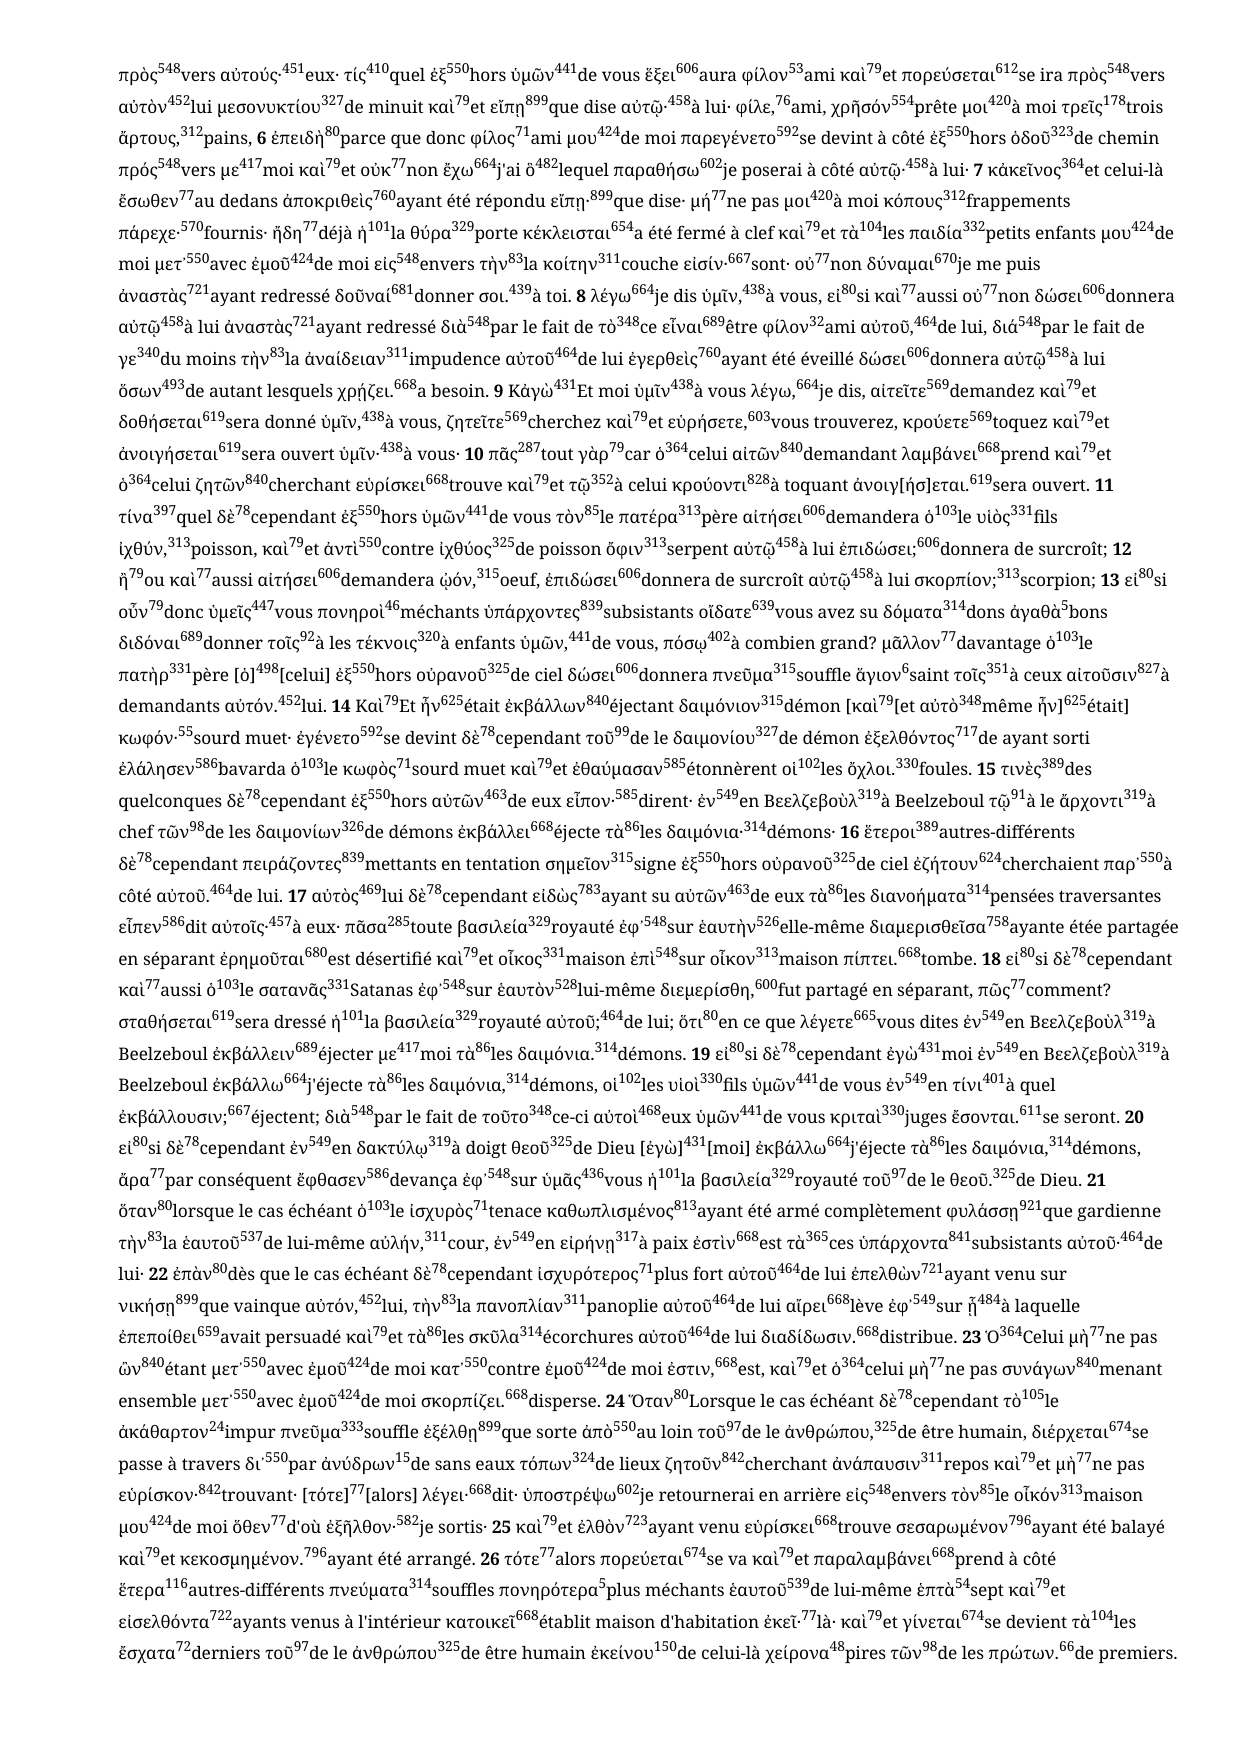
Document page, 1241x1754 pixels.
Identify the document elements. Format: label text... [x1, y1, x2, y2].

text 1 Καὶ79Et ἐγένετο592se devint ἐν549en τῷ354à ce εἶναι689être αὐτὸν452lui ἐν549en τόπῳ319à lieu τινὶ275à un quelconque προσευχόμενον,849se priant, ὡς80comme ἐπαύσατο,592se pausa, εἶπέν586dit τις390un quelconque τῶν96de les μαθητῶν324de disciples αὐτοῦ464de lui πρὸς548vers αὐτόν·452lui· κύριε,337Maître, δίδαξον554enseigne ἡμᾶς416nous προσεύχεσθαι,690se prier, καθὼς77de haut en bas comme καὶ77aussi Ἰωάννης331Ioannes ἐδίδαξεν586enseigna τοὺς84les μαθητὰς312disciples αὐτοῦ.464de lui. 2 εἶπεν586dit δὲ78cependant αὐτοῖς·457à eux· ὅταν80lorsque le cas échéant προσεύχησθε924que vous vous priiez λέγετε·569dites· Πάτερ,337Père, ἁγιασθήτω565soit sanctifié τὸ105le ὄνομά333nom σου·442de toi· ἐλθέτω556vienne ἡ101la βασιλεία329royauté σου·442de toi· 3 τὸν85le ἄρτον313pain ἡμῶν423de nous τὸν85le ἐπιούσιον4supersubstantiel δίδου570donne ἡμῖν419à nous τὸ348ce καθ᾽548selon ἡμέραν·311journée· 4 καὶ79et ἄφες554abandonne ἡμῖν419à nous τὰς82les ἁμαρτίας310fautes ἡμῶν,423de nous, καὶ77aussi γὰρ79car αὐτοὶ512nous-mêmes ἀφίομεν663nous abandonnons παντὶ378à tout ὀφείλοντι828à devant ἡμῖν·419à nous· καὶ79et μὴ77ne pas εἰσενέγκῃς897que tu importes ἡμᾶς416nous εἰς548envers πειρασμόν.313tentation. 5 Καὶ79Et εἶπεν586dit πρὸς548vers αὐτούς·451eux· τίς410quel ἐξ550hors ὑμῶν441de vous ἕξει606aura φίλον53ami καὶ79et πορεύσεται612se ira πρὸς548vers αὐτὸν452lui μεσονυκτίου327de minuit καὶ79et εἴπῃ899que dise αὐτῷ·458à lui· φίλε,76ami, χρῆσόν554prête μοι420à moi τρεῖς178trois ἄρτους,312pains, 6 ἐπειδὴ80parce que donc φίλος71ami μου424de moi παρεγένετο592se devint à côté ἐξ550hors ὁδοῦ323de chemin πρός548vers με417moi καὶ79et οὐκ77non ἔχω664j'ai ὃ482lequel παραθήσω602je poserai à côté αὐτῷ·458à lui· 7 κἀκεῖνος364et celui-là ἔσωθεν77au dedans ἀποκριθεὶς760ayant été répondu εἴπῃ·899que dise· μή77ne pas μοι420à moi κόπους312frappements πάρεχε·570fournis· ἤδη77déjà ἡ101la θύρα329porte κέκλεισται654a été fermé à clef καὶ79et τὰ104les παιδία332petits enfants μου424de moi μετ᾽550avec ἐμοῦ424de moi εἰς548envers τὴν83la κοίτην311couche εἰσίν·667sont· οὐ77non δύναμαι670je me puis ἀναστὰς721ayant redressé δοῦναί681donner σοι.439à toi. 8 λέγω664je dis ὑμῖν,438à vous, εἰ80si καὶ77aussi οὐ77non δώσει606donnera αὐτῷ458à lui ἀναστὰς721ayant redressé διὰ548par le fait de τὸ348ce εἶναι689être φίλον32ami αὐτοῦ,464de lui, διά548par le fait de γε340du moins τὴν83la ἀναίδειαν311impudence αὐτοῦ464de lui ἐγερθεὶς760ayant été éveillé δώσει606donnera αὐτῷ458à lui ὅσων493de autant lesquels χρῄζει.668a besoin. 9 Κἀγὼ431Et moi ὑμῖν438à vous λέγω,664je dis, αἰτεῖτε569demandez καὶ79et δοθήσεται619sera donné ὑμῖν,438à vous, ζητεῖτε569cherchez καὶ79et εὑρήσετε,603vous trouverez, κρούετε569toquez καὶ79et ἀνοιγήσεται619sera ouvert ὑμῖν·438à vous· 10 πᾶς287tout γὰρ79car ὁ364celui αἰτῶν840demandant λαμβάνει668prend καὶ79et ὁ364celui ζητῶν840cherchant εὑρίσκει668trouve καὶ79et τῷ352à celui κρούοντι828à toquant ἀνοιγ[ήσ]εται.619sera ouvert. 11 τίνα397quel δὲ78cependant ἐξ550hors ὑμῶν441de vous τὸν85le πατέρα313père αἰτήσει606demandera ὁ103le υἱὸς331fils ἰχθύν,313poisson, καὶ79et ἀντὶ550contre ἰχθύος325de poisson ὄφιν313serpent αὐτῷ458à lui ἐπιδώσει;606donnera de surcroît; 12 ἢ79ou καὶ77aussi αἰτήσει606demandera ᾠόν,315oeuf, ἐπιδώσει606donnera de surcroît αὐτῷ458à lui σκορπίον;313scorpion; 13 εἰ80si οὖν79donc ὑμεῖς447vous πονηροὶ46méchants ὑπάρχοντες839subsistants οἴδατε639vous avez su δόματα314dons ἀγαθὰ5bons διδόναι689donner τοῖς92à les τέκνοις320à enfants ὑμῶν,441de vous, πόσῳ402à combien grand? μᾶλλον77davantage ὁ103le πατὴρ331père [ὁ]498[celui] ἐξ550hors οὐρανοῦ325de ciel δώσει606donnera πνεῦμα315souffle ἅγιον6saint τοῖς351à ceux αἰτοῦσιν827à demandants αὐτόν.452lui. 14 Καὶ79Et ἦν625était ἐκβάλλων840éjectant δαιμόνιον315démon [καὶ79[et αὐτὸ348même ἦν]625était] κωφόν·55sourd muet· ἐγένετο592se devint δὲ78cependant τοῦ99de le δαιμονίου327de démon ἐξελθόντος717de ayant sorti ἐλάλησεν586bavarda ὁ103le κωφὸς71sourd muet καὶ79et ἐθαύμασαν585étonnèrent οἱ102les ὄχλοι.330foules. 15 τινὲς389des quelconques δὲ78cependant ἐξ550hors αὐτῶν463de eux εἶπον·585dirent· ἐν549en Βεελζεβοὺλ319à Beelzeboul τῷ91à le ἄρχοντι319à chef τῶν98de les δαιμονίων326de démons ἐκβάλλει668éjecte τὰ86les δαιμόνια·314démons· 16 ἕτεροι389autres-différents δὲ78cependant πειράζοντες839mettants en tentation σημεῖον315signe ἐξ550hors οὐρανοῦ325de ciel ἐζήτουν624cherchaient παρ᾽550à côté αὐτοῦ.464de lui. 17 αὐτὸς469lui δὲ78cependant εἰδὼς783ayant su αὐτῶν463de eux τὰ86les διανοήματα314pensées traversantes εἶπεν586dit αὐτοῖς·457à eux· πᾶσα285toute βασιλεία329royauté ἐφ᾽548sur ἑαυτὴν526elle-même διαμερισθεῖσα758ayante étée partagée en séparant ἐρημοῦται680est désertifié καὶ79et οἶκος331maison ἐπὶ548sur οἶκον313maison πίπτει.668tombe. 18 εἰ80si δὲ78cependant καὶ77aussi ὁ103le σατανᾶς331Satanas ἐφ᾽548sur ἑαυτὸν528lui-même διεμερίσθη,600fut partagé en séparant, πῶς77comment? σταθήσεται619sera dressé ἡ101la βασιλεία329royauté αὐτοῦ;464de lui; ὅτι80en ce que λέγετε665vous dites ἐν549en Βεελζεβοὺλ319à Beelzeboul ἐκβάλλειν689éjecter με417moi τὰ86les δαιμόνια.314démons. 19 εἰ80si δὲ78cependant ἐγὼ431moi ἐν549en Βεελζεβοὺλ319à Beelzeboul ἐκβάλλω664j'éjecte τὰ86les δαιμόνια,314démons, οἱ102les υἱοὶ330fils ὑμῶν441de vous ἐν549en τίνι401à quel ἐκβάλλουσιν;667éjectent; διὰ548par le fait de τοῦτο348ce-ci αὐτοὶ468eux ὑμῶν441de vous κριταὶ330juges ἔσονται.611se seront. 20 εἰ80si δὲ78cependant ἐν549en δακτύλῳ319à doigt θεοῦ325de Dieu [ἐγὼ]431[moi] ἐκβάλλω664j'éjecte τὰ86les δαιμόνια,314démons, ἄρα77par conséquent ἔφθασεν586devança ἐφ᾽548sur ὑμᾶς436vous ἡ101la βασιλεία329royauté τοῦ97de le θεοῦ.325de Dieu. 21 ὅταν80lorsque le cas échéant ὁ103le ἰσχυρὸς71tenace καθωπλισμένος813ayant été armé complètement φυλάσσῃ921que gardienne τὴν83la ἑαυτοῦ537de lui-même αὐλήν,311cour, ἐν549en εἰρήνῃ317à paix ἐστὶν668est τὰ365ces ὑπάρχοντα841subsistants αὐτοῦ·464de lui· 22 ἐπὰν80dès que le cas échéant δὲ78cependant ἰσχυρότερος71plus fort αὐτοῦ464de lui ἐπελθὼν721ayant venu sur νικήσῃ899que vainque αὐτόν,452lui, τὴν83la πανοπλίαν311panoplie αὐτοῦ464de lui αἴρει668lève ἐφ᾽549sur ᾗ484à laquelle ἐπεποίθει659avait persuadé καὶ79et τὰ86les σκῦλα314écorchures αὐτοῦ464de lui διαδίδωσιν.668distribue. 23 Ὁ364Celui μὴ77ne pas ὢν840étant μετ᾽550avec ἐμοῦ424de moi κατ᾽550contre ἐμοῦ424de moi ἐστιν,668est, καὶ79et ὁ364celui μὴ77ne pas συνάγων840menant ensemble μετ᾽550avec ἐμοῦ424de moi σκορπίζει.668disperse. 24 Ὅταν80Lorsque le cas échéant δὲ78cependant τὸ105le ἀκάθαρτον24impur πνεῦμα333souffle ἐξέλθῃ899que sorte ἀπὸ550au loin τοῦ97de le ἀνθρώπου,325de être humain, διέρχεται674se passe à travers δι᾽550par ἀνύδρων15de sans eaux τόπων324de lieux ζητοῦν842cherchant ἀνάπαυσιν311repos καὶ79et μὴ77ne pas εὑρίσκον·842trouvant· [τότε]77[alors] λέγει·668dit· ὑποστρέψω602je retournerai en arrière εἰς548envers τὸν85le οἶκόν313maison μου424de moi ὅθεν77d'où ἐξῆλθον·582je sortis· 25 καὶ79et ἐλθὸν723ayant venu εὑρίσκει668trouve σεσαρωμένον796ayant été balayé καὶ79et κεκοσμημένον.796ayant été arrangé. 26 τότε77alors πορεύεται674se va καὶ79et παραλαμβάνει668prend à côté ἕτερα116autres-différents πνεύματα314souffles πονηρότερα5plus méchants ἑαυτοῦ539de lui-même ἑπτὰ54sept καὶ79et εἰσελθόντα722ayants venus à l'intérieur κατοικεῖ668établit maison d'habitation ἐκεῖ·77là· καὶ79et γίνεται674se devient τὰ104les ἔσχατα72derniers τοῦ97de le ἀνθρώπου325de être humain ἐκείνου150de celui-là χείρονα48pires τῶν98de les πρώτων.66de premiers. 27 Ἐγένετο592Se devint δὲ78cependant ἐν549en τῷ354à ce λέγειν689dire αὐτὸν452lui ταῦτα347ces-ci ἐπάρασά719ayante surélevée τις285une quelconque φωνὴν311voix γυνὴ329femme ἐκ550hors τοῦ97de le ὄχλου325de foule εἶπεν586dit αὐτῷ·458à lui· μακαρία45bienheureuse ἡ101la κοιλία329cavité ventrale ἡ362celle βαστάσασά719ayante mise en charge σε437toi καὶ79et μαστοὶ330seins οὓς479lesquels ἐθήλασας.584tu allaitas. 28 αὐτὸς469lui δὲ78cependant εἶπεν·586dit· μενοῦν340certes donc au moins μακάριοι46bienheureux οἱ363ceux ἀκούοντες839écoutants τὸν85le λόγον313discours τοῦ97de le θεοῦ325de Dieu καὶ79et φυλάσσοντες.839gardiennants. 29 Τῶν96de Les δὲ78cependant ὄχλων324de foules ἐπαθροιζομένων884de étants réunis en plus ἤρξατο592se origina λέγειν·689dire· ἡ101la γενεὰ329génération αὕτη154celle-ci γενεὰ329génération πονηρά20méchante ἐστιν·668est· σημεῖον315signe ζητεῖ,668cherche, καὶ79et σημεῖον333signe οὐ77non δοθήσεται619sera donné αὐτῇ456à elle εἰ551si μὴ77ne pas τὸ105le σημεῖον333signe Ἰωνᾶ.325de Ionas. 30 καθὼς77de haut en bas comme γὰρ79car ἐγένετο592se devint Ἰωνᾶς331Ionas τοῖς90à les Νινευίταις318à Ninevites σημεῖον,333signe, οὕτως77ainsi ἔσται612se sera καὶ77aussi ὁ103le υἱὸς331fils τοῦ97de le ἀνθρώπου325de être humain τῇ89à la γενεᾷ317à génération ταύτῃ.142à celle-ci. 31 βασίλισσα329reine νότου325de sud ἐγερθήσεται619sera éveillé ἐν549en τῇ89à la κρίσει317à jugement μετὰ550avec τῶν96de les ἀνδρῶν324de hommes τῆς95de la γενεᾶς323de génération ταύτης148de celle-ci καὶ79et κατακρινεῖ606jugera contre αὐτούς,451eux, ὅτι80en ce que ἦλθεν586vint ἐκ550hors τῶν98de les περάτων326de limites τῆς95de la γῆς323de terre ἀκοῦσαι681écouter τὴν83la σοφίαν311sagesse Σολομῶνος,325de Solomon, καὶ79et ἰδοὺ306voici πλεῖον73plus nombreusement Σολομῶνος325de Solomon ὧδε.77ici. 32 ἄνδρες330hommes Νινευῖται330Ninevites ἀναστήσονται611se redresseront ἐν549en τῇ89à la κρίσει317à jugement μετὰ550avec τῆς95de la γενεᾶς323de génération ταύτης148de celle-ci καὶ79et κατακρινοῦσιν605jugeront contre αὐτήν·450elle· ὅτι80en ce que μετενόησαν585transintelligèrent εἰς548envers τὸ87le κήρυγμα315annonce Ἰωνᾶ,325de Ionas, καὶ79et ἰδοὺ306voici πλεῖον73plus nombreusement Ἰωνᾶ325de Ionas ὧδε.77ici. 33 Οὐδεὶς390Aucun λύχνον313chandelle ἅψας721ayant touché εἰς548envers κρύπτην311cachette τίθησιν668pose [οὐδὲ79[non cependant ὑπὸ548sous τὸν85le μόδιον]313muid] ἀλλ᾽79mais ἐπὶ548sur τὴν83la λυχνίαν,311chandelier, ἵνα80afin que οἱ363ceux εἰσπορευόμενοι866se allants à l'intérieur τὸ87le φῶς315lumière βλέπωσιν.920que regardent. 34 Ὁ103Le λύχνος331chandelle τοῦ99de le σώματός327de corps ἐστιν668est ὁ103le ὀφθαλμός331oeil σου.442de toi. ὅταν80lorsque le cas échéant ὁ103le ὀφθαλμός331oeil σου442de toi ἁπλοῦς47simple ᾖ,921que soit, καὶ77aussi ὅλον289tout entier τὸ105le σῶμά333corps σου442de toi φωτεινόν49lumineux ἐστιν·668est· ἐπὰν80dès que le cas échéant δὲ78cependant πονηρὸς47méchant ᾖ,921que soit, καὶ77aussi τὸ105le σῶμά333corps σου442de toi σκοτεινόν.49ténébreux. 35 σκόπει570vise οὖν79donc μὴ80ne pas τὸ105le φῶς333lumière τὸ366ce ἐν549en σοὶ439à toi σκότος333ténèbre ἐστίν.668est. 36 εἰ80si οὖν79donc τὸ105le σῶμά333corps σου442de toi ὅλον289tout entier φωτεινόν,49lumineux, μὴ77ne pas ἔχον842ayant μέρος315part τι271un quelconque σκοτεινόν,6ténébreux, ἔσται612se sera φωτεινὸν49lumineux ὅλον289tout entier ὡς80comme ὅταν80lorsque le cas échéant ὁ103le λύχνος331chandelle τῇ89à la ἀστραπῇ317à éclair φωτίζῃ921que illumine σε.437toi. 37 Ἐν549En δὲ78cependant τῷ354à ce λαλῆσαι681bavarder ἐρωτᾷ668interroge αὐτὸν452lui Φαρισαῖος331Pharisien ὅπως80de telle manière que ἀριστήσῃ899que déjeune παρ᾽549à côté αὐτῷ·458à lui· εἰσελθὼν721ayant venu à l'intérieur δὲ78cependant ἀνέπεσεν.586tomba de bas en haut. 38 ὁ103le δὲ78cependant Φαρισαῖος331Pharisien ἰδὼν721ayant vu ἐθαύμασεν586étonna ὅτι80en ce que οὐ77non πρῶτον77premièrement ἐβαπτίσθη600fut baptisé πρὸ550d'avant τοῦ99de le ἀρίστου.327de déjeuner. 39 εἶπεν586dit δὲ78cependant ὁ103le κύριος331Maître πρὸς548vers αὐτόν·452lui· νῦν77maintenant ὑμεῖς447vous οἱ102les Φαρισαῖοι330Pharisiens τὸ348ce ἔξωθεν77au dehors τοῦ99de le ποτηρίου327de récipient à boire καὶ79et τοῦ97de le πίνακος325de planche καθαρίζετε,665vous purifiez, τὸ366ce δὲ78cependant ἔσωθεν77au dedans ὑμῶν441de vous γέμει668est plein ἁρπαγῆς323de rapine καὶ79et πονηρίας.323de méchanceté. 40 ἄφρονες,75insensés, οὐχ340non ὁ364celui ποιήσας721ayant fait τὸ348ce ἔξωθεν77au dehors καὶ77aussi τὸ348ce ἔσωθεν77au dedans ἐποίησεν;586fit; 41 πλὴν79toutefois τὰ347ces ἐνόντα823étants dedans δότε553donnez ἐλεημοσύνην,311acte de miséricorde, καὶ79et ἰδοὺ306voici πάντα391tous καθαρὰ48purs ὑμῖν438à vous ἐστιν.668est. 42 ἀλλ᾽79mais οὐαὶ304Ouai ὑμῖν438à vous τοῖς90à les Φαρισαίοις,318à Pharisiens, ὅτι80en ce que ἀποδεκατοῦτε665vous dîmez loin τὸ87le ἡδύοσμον315menthe καὶ79et τὸ87le πήγανον315rue καὶ79et πᾶν271tout λάχανον315légume καὶ79et παρέρχεσθε671vous vous passez à côté τὴν83la κρίσιν311jugement καὶ79et τὴν83la ἀγάπην311amour τοῦ97de le θεοῦ·325de Dieu· ταῦτα347ces-ci δὲ78cependant ἔδει625attachait de lien ποιῆσαι681faire κἀκεῖνα347et ceux-là μὴ77ne pas παρεῖναι.681mettre à côté. 43 Οὐαὶ304Ouai ὑμῖν438à vous τοῖς90à les Φαρισαίοις,318à Pharisiens, ὅτι80en ce que ἀγαπᾶτε665vous aimez τὴν83la πρωτοκαθεδρίαν311premier siège ἐν549en ταῖς88à les συναγωγαῖς316à synagogues καὶ79et τοὺς84les ἀσπασμοὺς312salutations ἐν549en ταῖς88à les ἀγοραῖς.316à agoras. 44 Οὐαὶ304Ouai ὑμῖν,438à vous, ὅτι80en ce que ἐστὲ665vous êtes ὡς80comme τὰ104les μνημεῖα332mémoriaux τὰ104les ἄδηλα,23inévidents, καὶ79et οἱ102les ἄνθρωποι330êtres humains [οἱ]363[ceux] περιπατοῦντες839piétinants autour ἐπάνω77sur le haut οὐκ77non οἴδασιν.641ont su. 45 Ἀποκριθεὶς760Ayant été répondu δέ78cependant τις390un quelconque τῶν96de les νομικῶν64de légistes λέγει668dit αὐτῷ·458à lui· διδάσκαλε,337enseignant, ταῦτα347ces-ci λέγων840disant καὶ77aussi ἡμᾶς416nous ὑβρίζεις.666tu brutalises. 46 ὁ469celui δὲ78cependant εἶπεν·586dit· καὶ77aussi ὑμῖν438à vous τοῖς90à les νομικοῖς58à légistes οὐαί,304Ouai, ὅτι80en ce que φορτίζετε665vous chargez τοὺς84les ἀνθρώπους312êtres humains φορτία314charges δυσβάστακτα,5difficiles mises en charges, καὶ79et αὐτοὶ523vous-mêmes ἑνὶ59à un τῶν96de les δακτύλων324de doigts ὑμῶν441de vous οὐ77non προσψαύετε665vous tâtez vers τοῖς92à les φορτίοις.320à charges. 47 Οὐαὶ304Ouai ὑμῖν,438à vous, ὅτι80en ce que οἰκοδομεῖτε665vous édifiez en maison τὰ86les μνημεῖα314mémoriaux τῶν96de les προφητῶν,324de prophètes, οἱ102les δὲ78cependant πατέρες330pères ὑμῶν441de vous ἀπέκτειναν585tuèrent catégoriquement αὐτούς.451eux. 48 ἄρα77par conséquent μαρτυρεῖτε665vous témoignez καὶ79et συνευδοκεῖτε665vous estimez en bien avec τοῖς92à les ἔργοις320à travaux τῶν96de les πατέρων324de pères ὑμῶν,441de vous, ὅτι80en ce que αὐτοὶ468eux μὲν79certes ἀπέκτειναν585tuèrent catégoriquement αὐτούς,451eux, ὑμεῖς447vous δὲ78cependant οἰκοδομεῖτε.665vous édifiez en maison. 49 διὰ548par le fait de τοῦτο348ce-ci καὶ77aussi ἡ101la σοφία329sagesse τοῦ97de le θεοῦ325de Dieu εἶπεν·586dit· ἀποστελῶ602j'enverrai εἰς548envers αὐτοὺς451eux προφήτας312prophètes καὶ79et ἀποστόλους,312envoyés, καὶ79et ἐξ550hors αὐτῶν463de eux ἀποκτενοῦσιν605tueront catégoriquement καὶ79et διώξουσιν,605poursuivront, 50 ἵνα80afin que ἐκζητηθῇ911que soit recherché τὸ105le αἷμα333sang πάντων280de tous τῶν96de les προφητῶν324de prophètes τὸ366ce ἐκκεχυμένον815ayant été déversé ἀπὸ550au loin καταβολῆς323de fondation κόσμου325de monde ἀπὸ550au loin τῆς95de la γενεᾶς323de génération ταύτης,148de celle-ci, 51 ἀπὸ550au loin αἵματος327de sang Ἅβελ325de Abel ἕως552jusqu'à ce que αἵματος327de sang Ζαχαρίου325de Zacharia τοῦ358de celui ἀπολομένου734de se ayant perdu au loin μεταξὺ552entre τοῦ99de le θυσιαστηρίου327de autel des sacrifices καὶ79et τοῦ97de le οἴκου·325de maison· ναὶ304oui λέγω664je dis ὑμῖν,438à vous, ἐκζητηθήσεται619sera recherché ἀπὸ550au loin τῆς95de la γενεᾶς323de génération ταύτης.148de celle-ci. 52 Οὐαὶ304Ouai ὑμῖν438à vous τοῖς90à les νομικοῖς,58à légistes, ὅτι80en ce que ἤρατε583vous levâtes τὴν83la κλεῖδα311clef τῆς95de la γνώσεως·323de connaissance· αὐτοὶ523vous-mêmes οὐκ77non εἰσήλθατε583vous vîntes à l'intérieur καὶ79et τοὺς345ceux εἰσερχομένους848se venants à l'intérieur ἐκωλύσατε.583vous empêchâtes. 53 Κἀκεῖθεν77Et de là ἐξελθόντος716de ayant sorti αὐτοῦ464de lui ἤρξαντο591se originèrent οἱ102les γραμματεῖς330lettrés καὶ79et οἱ102les Φαρισαῖοι330Pharisiens δεινῶς77terriblement ἐνέχειν689tenir au-dedans καὶ79et ἀποστοματίζειν689faire palabrer αὐτὸν452lui περὶ550autour πλειόνων,66de plus nombreusement, 54 ἐνεδρεύοντες839embuscadants αὐτὸν452lui θηρεῦσαί681chasser τι375un quelconque ἐκ550hors τοῦ99de le στόματος327de bouche αὐτοῦ.464de lui. [118, 59, 1181, 1665]
